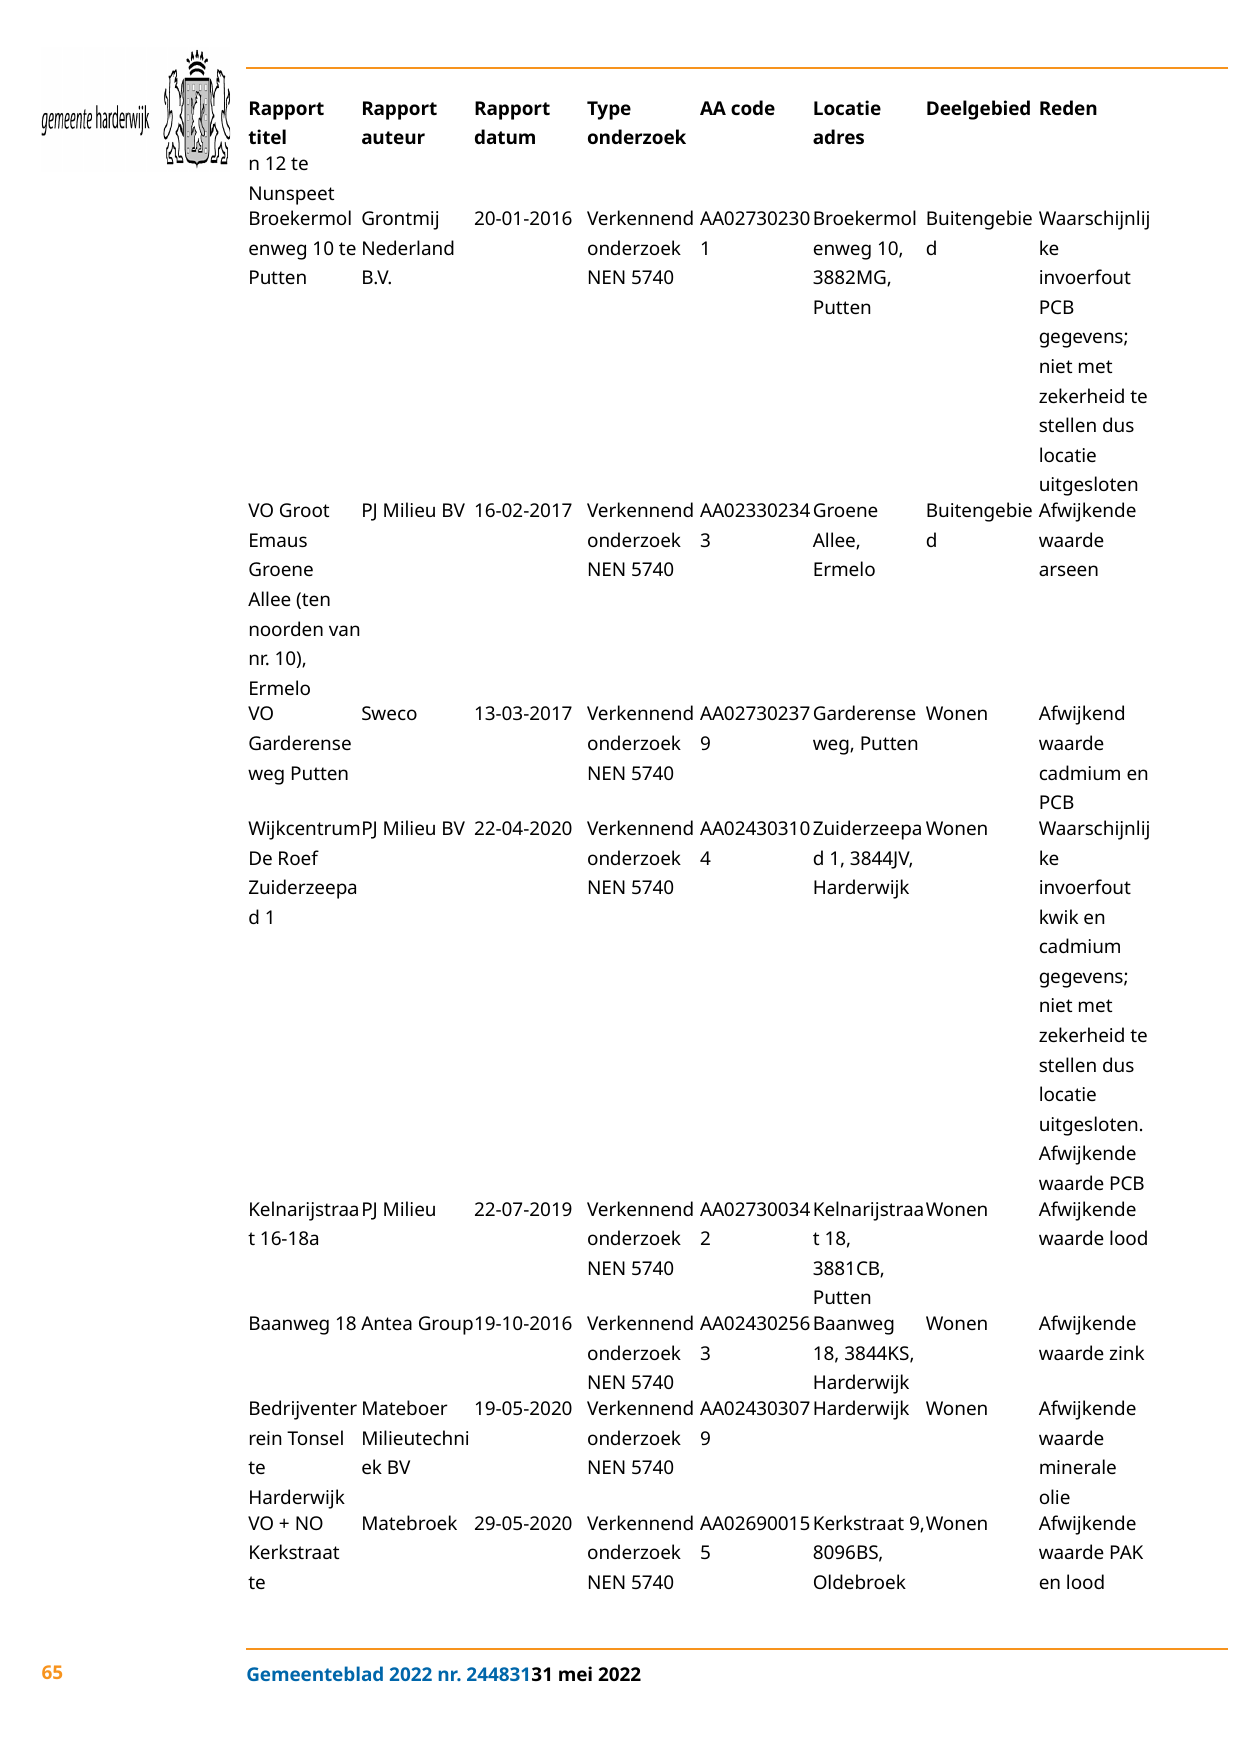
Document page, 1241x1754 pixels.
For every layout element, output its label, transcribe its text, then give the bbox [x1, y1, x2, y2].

table_cell Garderenseweg, Putten [813, 701, 926, 815]
table_cell Kelnarijstraat 18, 3881CB, Putten [813, 1196, 926, 1310]
table_cell Waarschijnlijke invoerfout kwik en cadmium gegevens; niet met zekerheid te stellen dus locatie uitgesloten. Afwijkende waarde PCB [1039, 815, 1152, 1196]
table_cell Broekermolenweg 10 te Putten [248, 205, 361, 497]
table_cell Bedrijventerrein Tonsel te Harderwijk [248, 1395, 361, 1510]
table_cell Afwijkende waarde zink [1039, 1310, 1152, 1395]
table_cell Matebroek [361, 1510, 474, 1594]
table_cell Mateboer Milieutechniek BV [361, 1395, 474, 1510]
table_cell 29-05-2020 [474, 1510, 587, 1594]
table_cell AA027302379 [700, 701, 813, 815]
table_cell Grontmij Nederland B.V. [361, 205, 474, 497]
table_cell Broekermolenweg 10, 3882MG, Putten [813, 205, 926, 497]
table_cell Waarschijnlijke invoerfout PCB gegevens; niet met zekerheid te stellen dus locatie uitgesloten [1039, 205, 1152, 497]
table_cell [361, 150, 474, 205]
table_cell Baanweg 18 [248, 1310, 361, 1395]
table_cell AA024303079 [700, 1395, 813, 1510]
table_cell Harderwijk [813, 1395, 926, 1510]
table_cell PJ Milieu BV [361, 498, 474, 701]
table_cell Verkennend onderzoek NEN 5740 [587, 815, 700, 1196]
table_cell VO Groot Emaus Groene Allee (ten noorden van nr. 10), Ermelo [248, 498, 361, 701]
table_cell PJ Milieu BV [361, 815, 474, 1196]
table_cell 16-02-2017 [474, 498, 587, 701]
table_cell Verkennend onderzoek NEN 5740 [587, 1196, 700, 1310]
table_cell [587, 150, 700, 205]
table_cell AA026900155 [700, 1510, 813, 1594]
table_cell AA024303104 [700, 815, 813, 1196]
table_cell Afwijkend waarde cadmium en PCB [1039, 701, 1152, 815]
table_cell AA024302563 [700, 1310, 813, 1395]
table_cell Afwijkende waarde lood [1039, 1196, 1152, 1310]
table_header Locatie adres [813, 95, 926, 150]
table_header Type onderzoek [587, 95, 700, 150]
table_header AA code [700, 95, 813, 150]
table_cell Verkennend onderzoek NEN 5740 [587, 701, 700, 815]
table_cell [926, 150, 1038, 205]
table_cell Wonen [926, 1395, 1038, 1510]
table_cell Sweco [361, 701, 474, 815]
table_cell 20-01-2016 [474, 205, 587, 497]
table_cell Baanweg 18, 3844KS, Harderwijk [813, 1310, 926, 1395]
table_cell Kerkstraat 9, 8096BS, Oldebroek [813, 1510, 926, 1594]
table_cell 13-03-2017 [474, 701, 587, 815]
table_header Rapport auteur [361, 95, 474, 150]
table_header Rapport titel [248, 95, 361, 150]
table_cell AA027302301 [700, 205, 813, 497]
table_cell VO + NO Kerkstraat te [248, 1510, 361, 1594]
table_header Reden [1039, 95, 1152, 150]
table_cell VO Garderenseweg Putten [248, 701, 361, 815]
table_header Deelgebied [926, 95, 1038, 150]
table_cell Verkennend onderzoek NEN 5740 [587, 498, 700, 701]
table_cell [813, 150, 926, 205]
table_cell AA027300342 [700, 1196, 813, 1310]
table_cell Antea Group [361, 1310, 474, 1395]
table_cell Verkennend onderzoek NEN 5740 [587, 1395, 700, 1510]
table_cell Groene Allee, Ermelo [813, 498, 926, 701]
table_cell n 12 te Nunspeet [248, 150, 361, 205]
table_cell Kelnarijstraat 16-18a [248, 1196, 361, 1310]
table_cell Wonen [926, 1310, 1038, 1395]
table_cell [474, 150, 587, 205]
table_cell Buitengebied [926, 498, 1038, 701]
table_cell PJ Milieu [361, 1196, 474, 1310]
table_cell 19-10-2016 [474, 1310, 587, 1395]
table_cell 22-04-2020 [474, 815, 587, 1196]
table_cell Afwijkende waarde minerale olie [1039, 1395, 1152, 1510]
table_cell Wonen [926, 1510, 1038, 1594]
table_cell Buitengebied [926, 205, 1038, 497]
table_header Rapport datum [474, 95, 587, 150]
table_cell Wonen [926, 1196, 1038, 1310]
table_cell Zuiderzeepad 1, 3844JV, Harderwijk [813, 815, 926, 1196]
table_cell [1039, 150, 1152, 205]
table_cell Afwijkende waarde arseen [1039, 498, 1152, 701]
table_cell 22-07-2019 [474, 1196, 587, 1310]
table_cell AA023302343 [700, 498, 813, 701]
table_cell 19-05-2020 [474, 1395, 587, 1510]
table_cell Wijkcentrum De Roef Zuiderzeepad 1 [248, 815, 361, 1196]
table_cell Afwijkende waarde PAK en lood [1039, 1510, 1152, 1594]
picture [41, 47, 231, 172]
table_cell Wonen [926, 815, 1038, 1196]
table_cell Verkennend onderzoek NEN 5740 [587, 1510, 700, 1594]
table_cell Verkennend onderzoek NEN 5740 [587, 1310, 700, 1395]
table_cell Wonen [926, 701, 1038, 815]
table_cell Verkennend onderzoek NEN 5740 [587, 205, 700, 497]
table_cell [700, 150, 813, 205]
